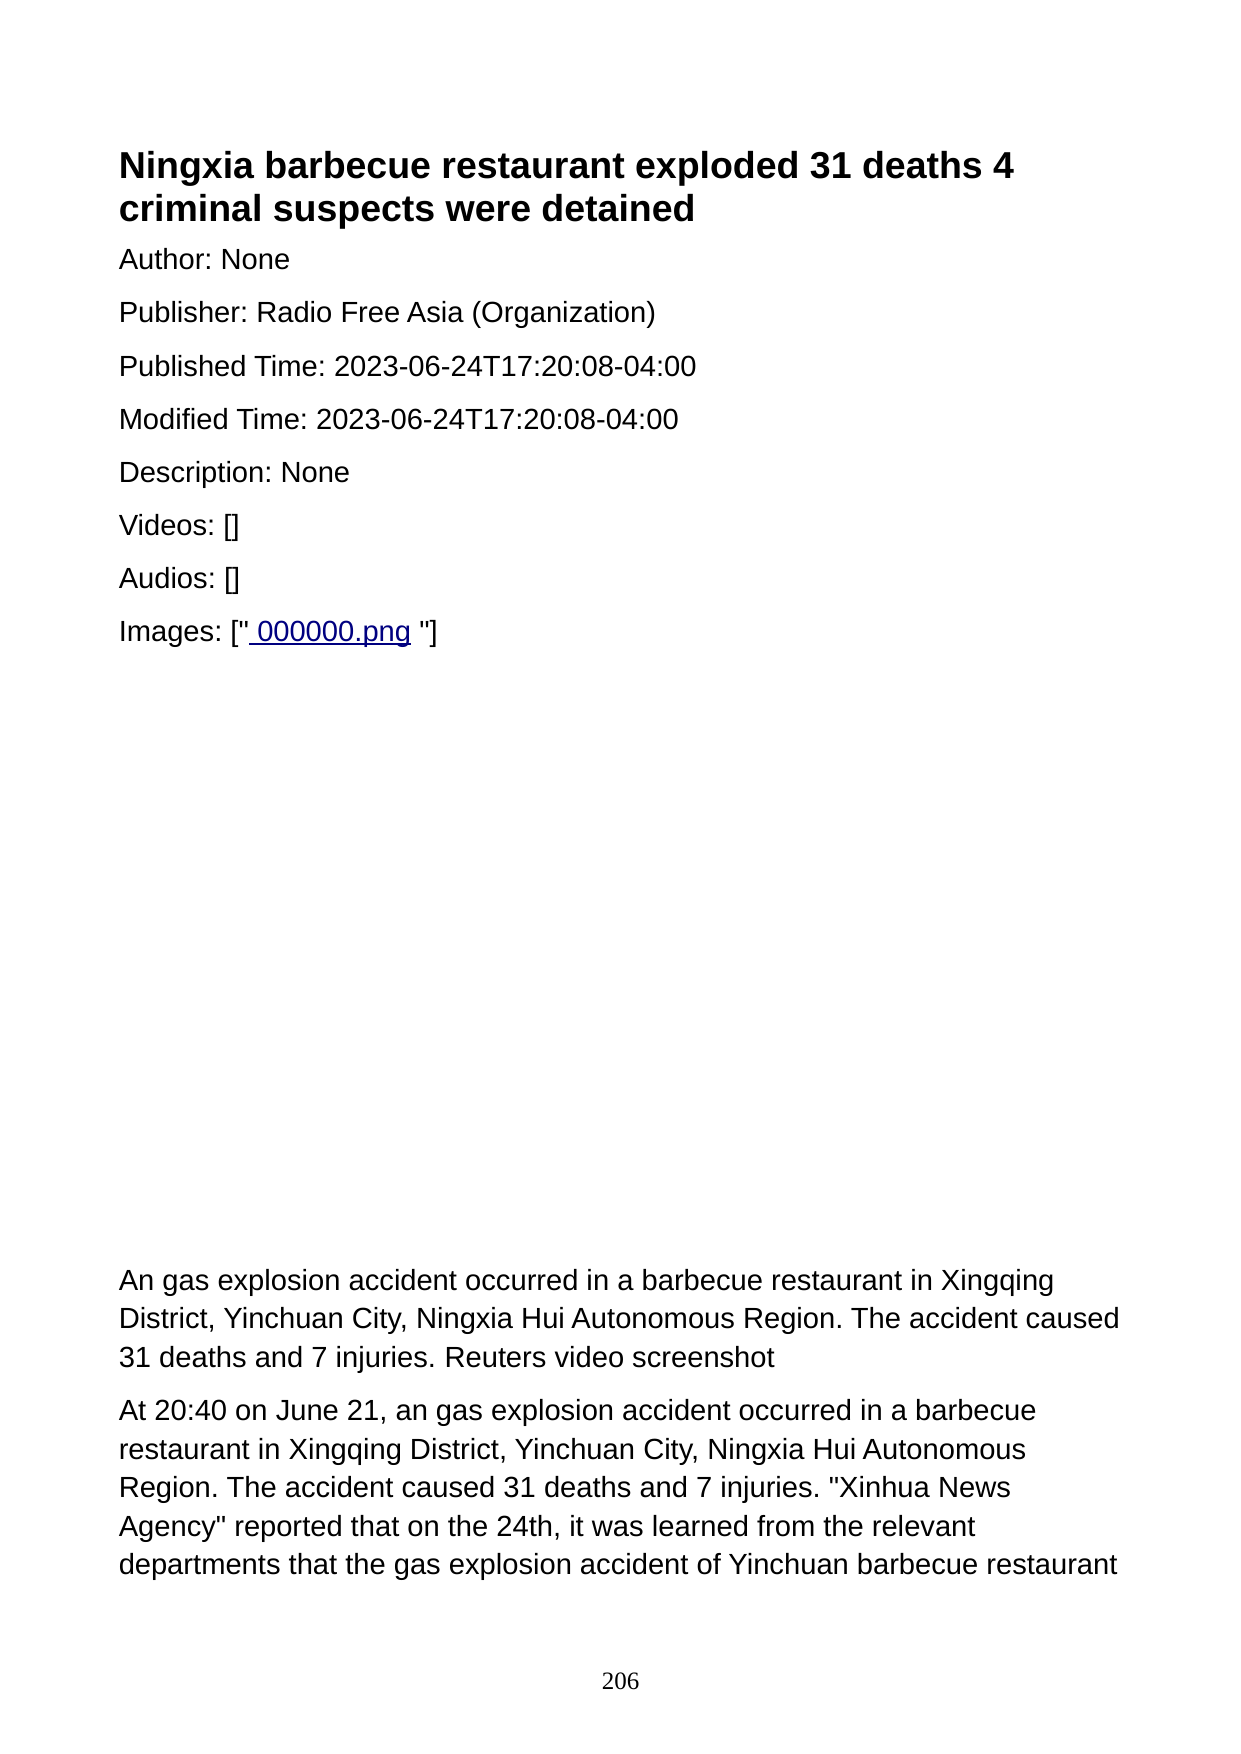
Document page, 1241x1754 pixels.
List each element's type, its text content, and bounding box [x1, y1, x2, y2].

text Description: None [118, 455, 1122, 488]
text Images: [" 000000.png "] [118, 614, 1122, 648]
text An gas explosion accident occurred in a barbecue restaurant in Xingqing District, Yinchuan City, Ningxia Hui Autonomous Region. The accident caused 31 deaths and 7 injuries. Reuters video screenshot [118, 667, 1122, 1374]
subtitle Ningxia barbecue restaurant exploded 31 deaths 4 criminal suspects were detained [118, 143, 1122, 230]
text Audios: [] [118, 561, 1122, 594]
text Modified Time: 2023-06-24T17:20:08-04:00 [118, 402, 1122, 435]
text Published Time: 2023-06-24T17:20:08-04:00 [118, 348, 1122, 382]
text Videos: [] [118, 508, 1122, 541]
text Author: None [118, 242, 1122, 276]
text At 20:40 on June 21, an gas explosion accident occurred in a barbecue restaurant in Xingqing District, Yinchuan City, Ningxia Hui Autonomous Region. The accident caused 31 deaths and 7 injuries. "Xinhua News Agency" reported that on the 24th, it was learned from the relevant departments that the gas explosion accident of Yinchuan barbecue restaurant [118, 1393, 1122, 1581]
text Publisher: Radio Free Asia (Organization) [118, 295, 1122, 329]
